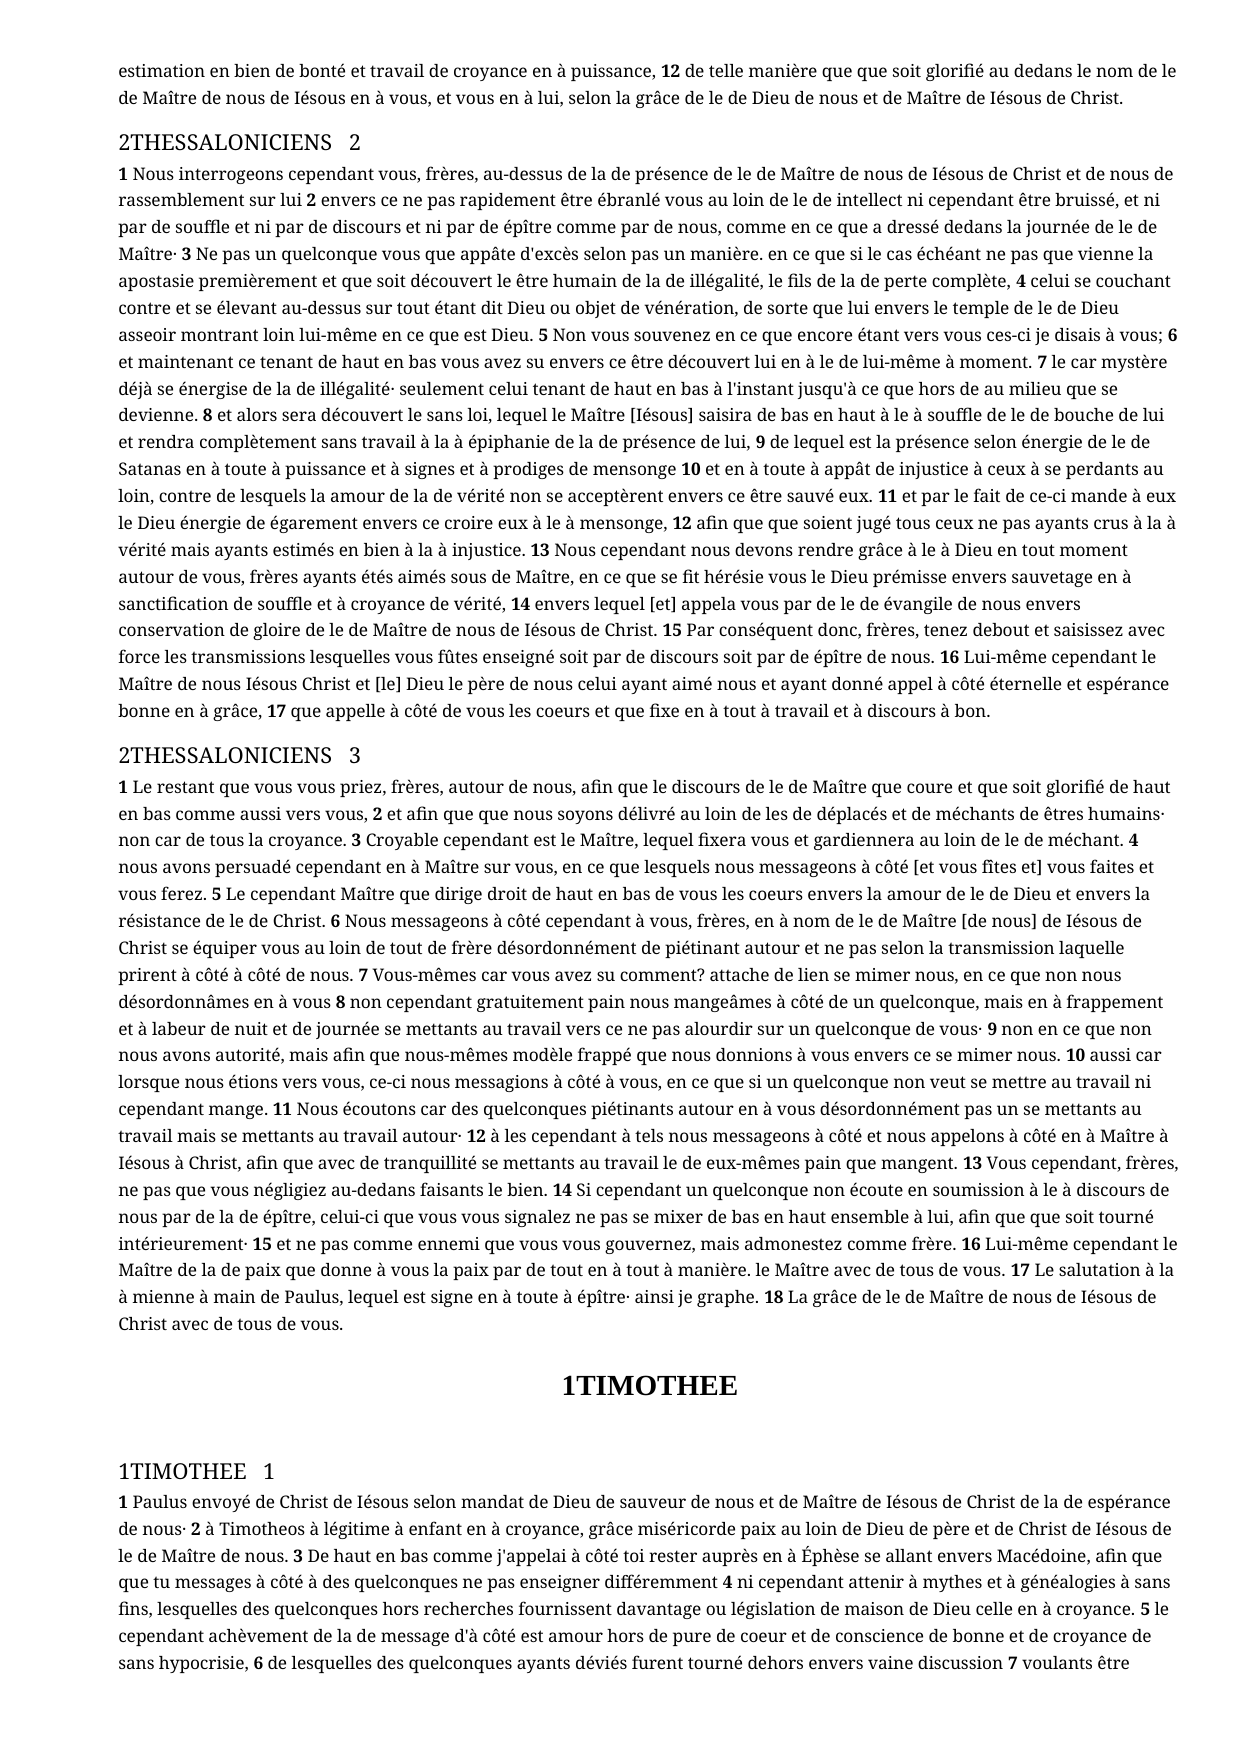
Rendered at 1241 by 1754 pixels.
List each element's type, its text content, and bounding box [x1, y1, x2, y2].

text 1 Paulus envoyé de Christ de Iésous selon mandat de Dieu de sauveur de nous et de Maître de Iésous de Christ de la de espérance de nous· 2 à Timotheos à légitime à enfant en à croyance, grâce miséricorde paix au loin de Dieu de père et de Christ de Iésous de le de Maître de nous. 3 De haut en bas comme j'appelai à côté toi rester auprès en à Éphèse se allant envers Macédoine, afin que que tu messages à côté à des quelconques ne pas enseigner différemment 4 ni cependant attenir à mythes et à généalogies à sans fins, lesquelles des quelconques hors recherches fournissent davantage ou législation de maison de Dieu celle en à croyance. 5 le cependant achèvement de la de message d'à côté est amour hors de pure de coeur et de conscience de bonne et de croyance de sans hypocrisie, 6 de lesquelles des quelconques ayants déviés furent tourné dehors envers vaine discussion 7 voulants être [118, 1490, 1181, 1674]
text 1 Le restant que vous vous priez, frères, autour de nous, afin que le discours de le de Maître que coure et que soit glorifié de haut en bas comme aussi vers vous, 2 et afin que que nous soyons délivré au loin de les de déplacés et de méchants de êtres humains· non car de tous la croyance. 3 Croyable cependant est le Maître, lequel fixera vous et gardiennera au loin de le de méchant. 4 nous avons persuadé cependant en à Maître sur vous, en ce que lesquels nous messageons à côté [et vous fîtes et] vous faites et vous ferez. 5 Le cependant Maître que dirige droit de haut en bas de vous les coeurs envers la amour de le de Dieu et envers la résistance de le de Christ. 6 Nous messageons à côté cependant à vous, frères, en à nom de le de Maître [de nous] de Iésous de Christ se équiper vous au loin de tout de frère désordonnément de piétinant autour et ne pas selon la transmission laquelle prirent à côté à côté de nous. 7 Vous-mêmes car vous avez su comment? attache de lien se mimer nous, en ce que non nous désordonnâmes en à vous 8 non cependant gratuitement pain nous mangeâmes à côté de un quelconque, mais en à frappement et à labeur de nuit et de journée se mettants au travail vers ce ne pas alourdir sur un quelconque de vous· 9 non en ce que non nous avons autorité, mais afin que nous-mêmes modèle frappé que nous donnions à vous envers ce se mimer nous. 10 aussi car lorsque nous étions vers vous, ce-ci nous messagions à côté à vous, en ce que si un quelconque non veut se mettre au travail ni cependant mange. 11 Nous écoutons car des quelconques piétinants autour en à vous désordonnément pas un se mettants au travail mais se mettants au travail autour· 12 à les cependant à tels nous messageons à côté et nous appelons à côté en à Maître à Iésous à Christ, afin que avec de tranquillité se mettants au travail le de eux-mêmes pain que mangent. 13 Vous cependant, frères, ne pas que vous négligiez au-dedans faisants le bien. 14 Si cependant un quelconque non écoute en soumission à le à discours de nous par de la de épître, celui-ci que vous vous signalez ne pas se mixer de bas en haut ensemble à lui, afin que que soit tourné intérieurement· 15 et ne pas comme ennemi que vous vous gouvernez, mais admonestez comme frère. 16 Lui-même cependant le Maître de la de paix que donne à vous la paix par de tout en à tout à manière. le Maître avec de tous de vous. 17 Le salutation à la à mienne à main de Paulus, lequel est signe en à toute à épître· ainsi je graphe. 18 La grâce de le de Maître de nous de Iésous de Christ avec de tous de vous. [118, 775, 1181, 1336]
text 2THESSALONICIENS 2 [118, 127, 1181, 157]
text 2THESSALONICIENS 3 [118, 741, 1181, 770]
text estimation en bien de bonté et travail de croyance en à puissance, 12 de telle manière que que soit glorifié au dedans le nom de le de Maître de nous de Iésous en à vous, et vous en à lui, selon la grâce de le de Dieu de nous et de Maître de Iésous de Christ. [118, 59, 1181, 109]
text 1TIMOTHEE 1 [118, 1456, 1181, 1486]
subtitle 1TIMOTHEE [118, 1368, 1181, 1402]
text 1 Nous interrogeons cependant vous, frères, au-dessus de la de présence de le de Maître de nous de Iésous de Christ et de nous de rassemblement sur lui 2 envers ce ne pas rapidement être ébranlé vous au loin de le de intellect ni cependant être bruissé, et ni par de souffle et ni par de discours et ni par de épître comme par de nous, comme en ce que a dressé dedans la journée de le de Maître· 3 Ne pas un quelconque vous que appâte d'excès selon pas un manière. en ce que si le cas échéant ne pas que vienne la apostasie premièrement et que soit découvert le être humain de la de illégalité, le fils de la de perte complète, 4 celui se couchant contre et se élevant au-dessus sur tout étant dit Dieu ou objet de vénération, de sorte que lui envers le temple de le de Dieu asseoir montrant loin lui-même en ce que est Dieu. 5 Non vous souvenez en ce que encore étant vers vous ces-ci je disais à vous; 6 et maintenant ce tenant de haut en bas vous avez su envers ce être découvert lui en à le de lui-même à moment. 7 le car mystère déjà se énergise de la de illégalité· seulement celui tenant de haut en bas à l'instant jusqu'à ce que hors de au milieu que se devienne. 8 et alors sera découvert le sans loi, lequel le Maître [Iésous] saisira de bas en haut à le à souffle de le de bouche de lui et rendra complètement sans travail à la à épiphanie de la de présence de lui, 9 de lequel est la présence selon énergie de le de Satanas en à toute à puissance et à signes et à prodiges de mensonge 10 et en à toute à appât de injustice à ceux à se perdants au loin, contre de lesquels la amour de la de vérité non se acceptèrent envers ce être sauvé eux. 11 et par le fait de ce-ci mande à eux le Dieu énergie de égarement envers ce croire eux à le à mensonge, 12 afin que que soient jugé tous ceux ne pas ayants crus à la à vérité mais ayants estimés en bien à la à injustice. 13 Nous cependant nous devons rendre grâce à le à Dieu en tout moment autour de vous, frères ayants étés aimés sous de Maître, en ce que se fit hérésie vous le Dieu prémisse envers sauvetage en à sanctification de souffle et à croyance de vérité, 14 envers lequel [et] appela vous par de le de évangile de nous envers conservation de gloire de le de Maître de nous de Iésous de Christ. 15 Par conséquent donc, frères, tenez debout et saisissez avec force les transmissions lesquelles vous fûtes enseigné soit par de discours soit par de épître de nous. 16 Lui-même cependant le Maître de nous Iésous Christ et [le] Dieu le père de nous celui ayant aimé nous et ayant donné appel à côté éternelle et espérance bonne en à grâce, 17 que appelle à côté de vous les coeurs et que fixe en à tout à travail et à discours à bon. [118, 162, 1181, 722]
